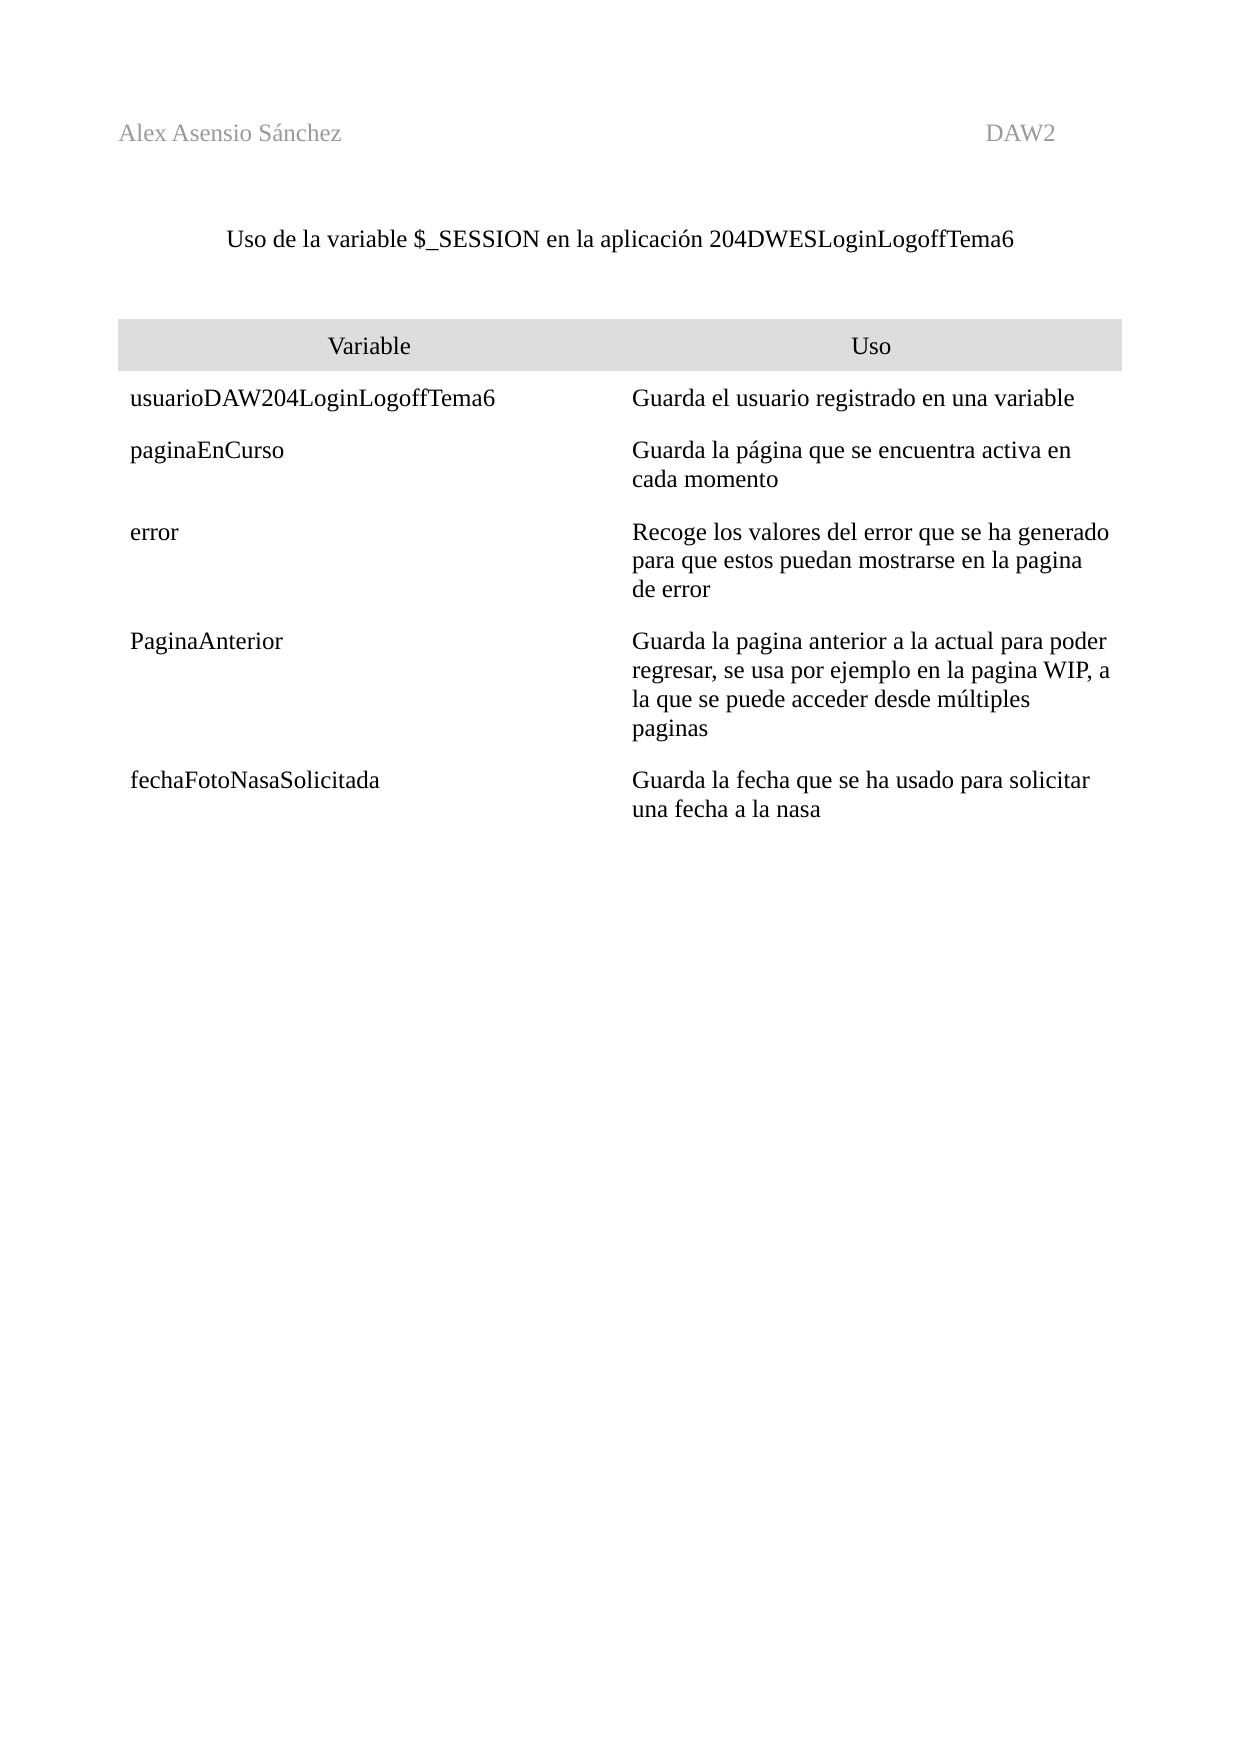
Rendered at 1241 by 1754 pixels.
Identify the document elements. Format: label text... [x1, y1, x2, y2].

table_header Uso [620, 319, 1122, 371]
table_cell Recoge los valores del error que se ha generado para que estos puedan mostrarse en la pagina de error [620, 505, 1122, 614]
table_cell paginaEnCurso [118, 424, 620, 505]
table_cell fechaFotoNasaSolicitada [118, 753, 620, 834]
table_cell error [118, 505, 620, 614]
text Uso de la variable $_SESSION en la aplicación 204DWESLoginLogoffTema6 [118, 224, 1122, 253]
table_cell Guarda el usuario registrado en una variable [620, 371, 1122, 424]
table_cell Guarda la fecha que se ha usado para solicitar una fecha a la nasa [620, 753, 1122, 834]
table_header Variable [118, 319, 620, 371]
table_cell usuarioDAW204LoginLogoffTema6 [118, 371, 620, 424]
table_cell PaginaAnterior [118, 615, 620, 753]
table_cell Guarda la pagina anterior a la actual para poder regresar, se usa por ejemplo en la pagina WIP, a la que se puede acceder desde múltiples paginas [620, 615, 1122, 753]
table_cell Guarda la página que se encuentra activa en cada momento [620, 424, 1122, 505]
